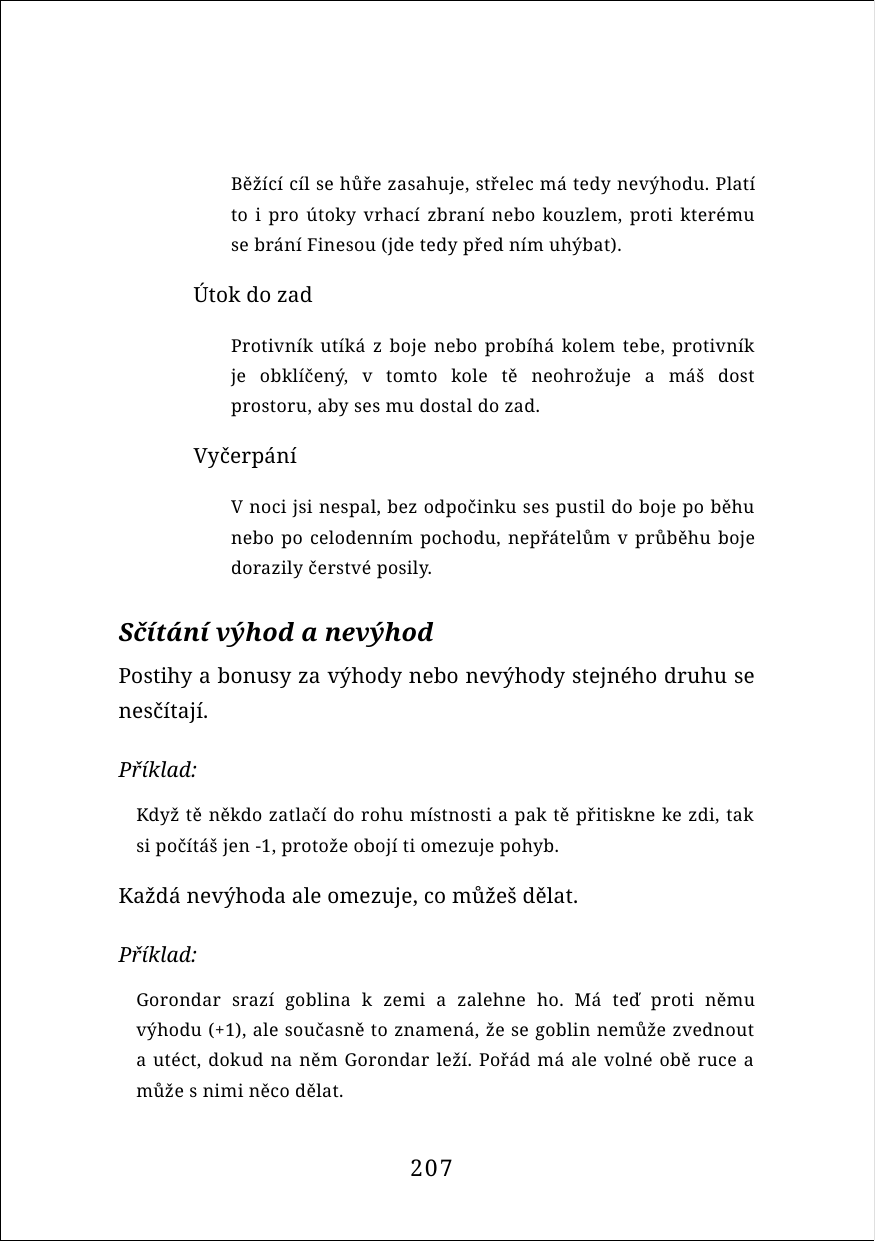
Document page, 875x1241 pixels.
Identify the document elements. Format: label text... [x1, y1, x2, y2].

text Gorondar srazí goblina k zemi a zalehne ho. Má teď proti němu výhodu (+1), ale současně to znamená, že se goblin nemůže zvednout a utéct, dokud na něm Gorondar leží. Pořád má ale volné obě ruce a může s nimi něco dělat. [136, 987, 756, 1102]
text Příklad: [118, 940, 756, 968]
list Vyčerpání [156, 442, 756, 470]
text Postihy a bonusy za výhody nebo nevýhody stejného druhu se nesčítají. [118, 661, 756, 725]
text Každá nevýhoda ale omezuje, co můžeš dělat. [118, 881, 756, 909]
text Příklad: [118, 756, 756, 784]
text Když tě někdo zatlačí do rohu místnosti a pak tě přitiskne ke zdi, tak si počítáš jen -1, protože obojí ti omezuje pohyb. [136, 803, 756, 857]
list Běžící cíl se hůře zasahuje, střelec má tedy nevýhodu. Platí to i pro útoky vrhací zbraní nebo kouzlem, proti kterému se brání Finesou (jde tedy před ním uhýbat). [193, 172, 756, 256]
list Protivník utíká z boje nebo probíhá kolem tebe, protivník je obklíčený, v tomto kole tě neohrožuje a máš dost prostoru, aby ses mu dostal do zad. [193, 333, 756, 418]
list Útok do zad [156, 280, 756, 308]
subtitle Sčítání výhod a nevýhod [118, 615, 756, 649]
list V noci jsi nespal, bez odpočinku ses pustil do boje po běhu nebo po celodenním pochodu, nepřátelům v průběhu boje dorazily čerstvé posily. [193, 495, 756, 579]
